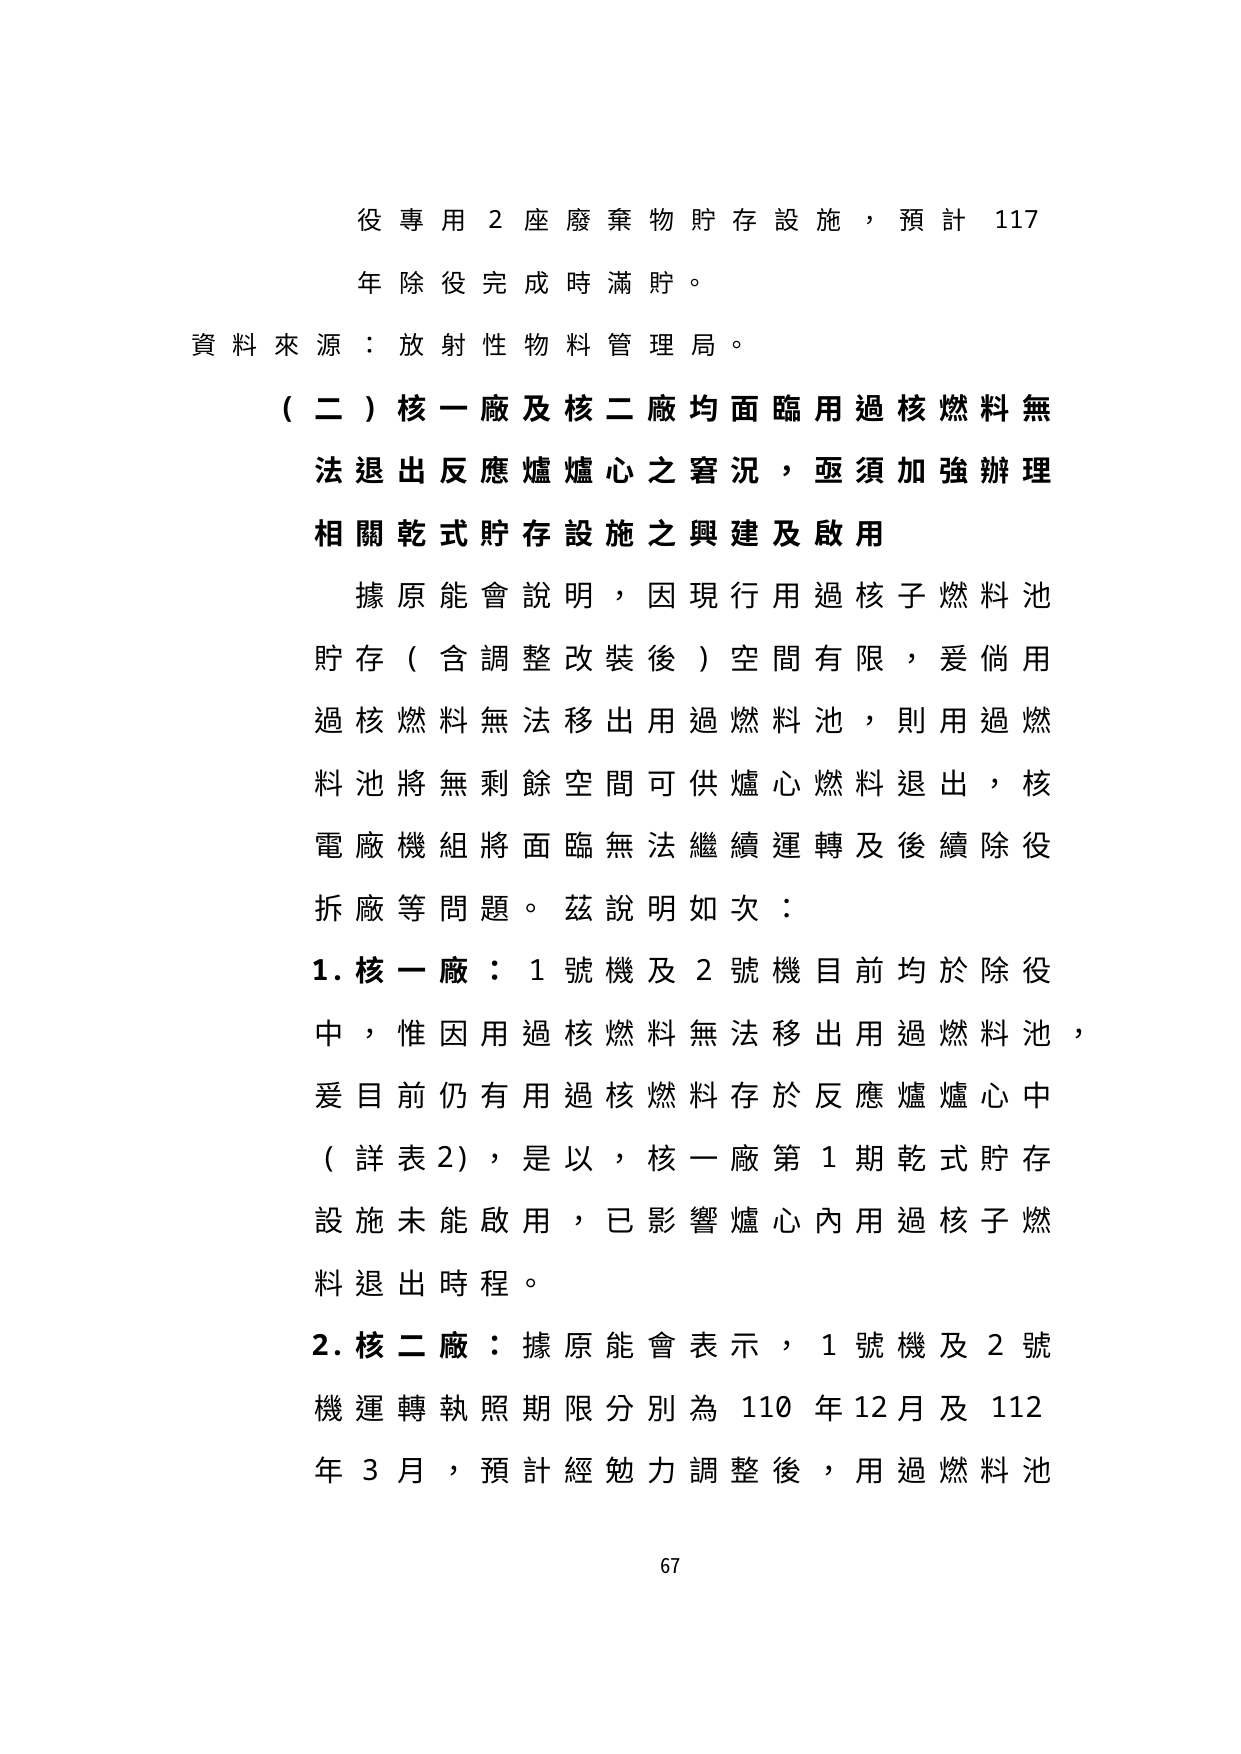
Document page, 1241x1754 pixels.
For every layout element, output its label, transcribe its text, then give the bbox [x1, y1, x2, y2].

text (二)核一廠及核二廠均面臨用過核燃料無法退出反應爐爐心之窘況，亟須加強辦理相關乾式貯存設施之興建及啟用 [242, 365, 1058, 552]
text 資料來源：放射性物料管理局。 [183, 302, 1058, 365]
text 1.核一廠：1號機及2號機目前均於除役中，惟因用過核燃料無法移出用過燃料池，爰目前仍有用過核燃料存於反應爐爐心中(詳表2)，是以，核一廠第1期乾式貯存設施未能啟用，已影響爐心內用過核子燃料退出時程。 [271, 927, 1058, 1302]
text 2.核二廠：據原能會表示，1號機及2號機運轉執照期限分別為110年12月及112年3月，預計經勉力調整後，用過燃料池 [271, 1302, 1058, 1490]
text 役專用2座廢棄物貯存設施，預計117年除役完成時滿貯。 [309, 177, 1058, 302]
text 據原能會說明，因現行用過核子燃料池貯存(含調整改裝後)空間有限，爰倘用過核燃料無法移出用過燃料池，則用過燃料池將無剩餘空間可供爐心燃料退出，核電廠機組將面臨無法繼續運轉及後續除役拆廠等問題。茲說明如次： [271, 552, 1058, 927]
